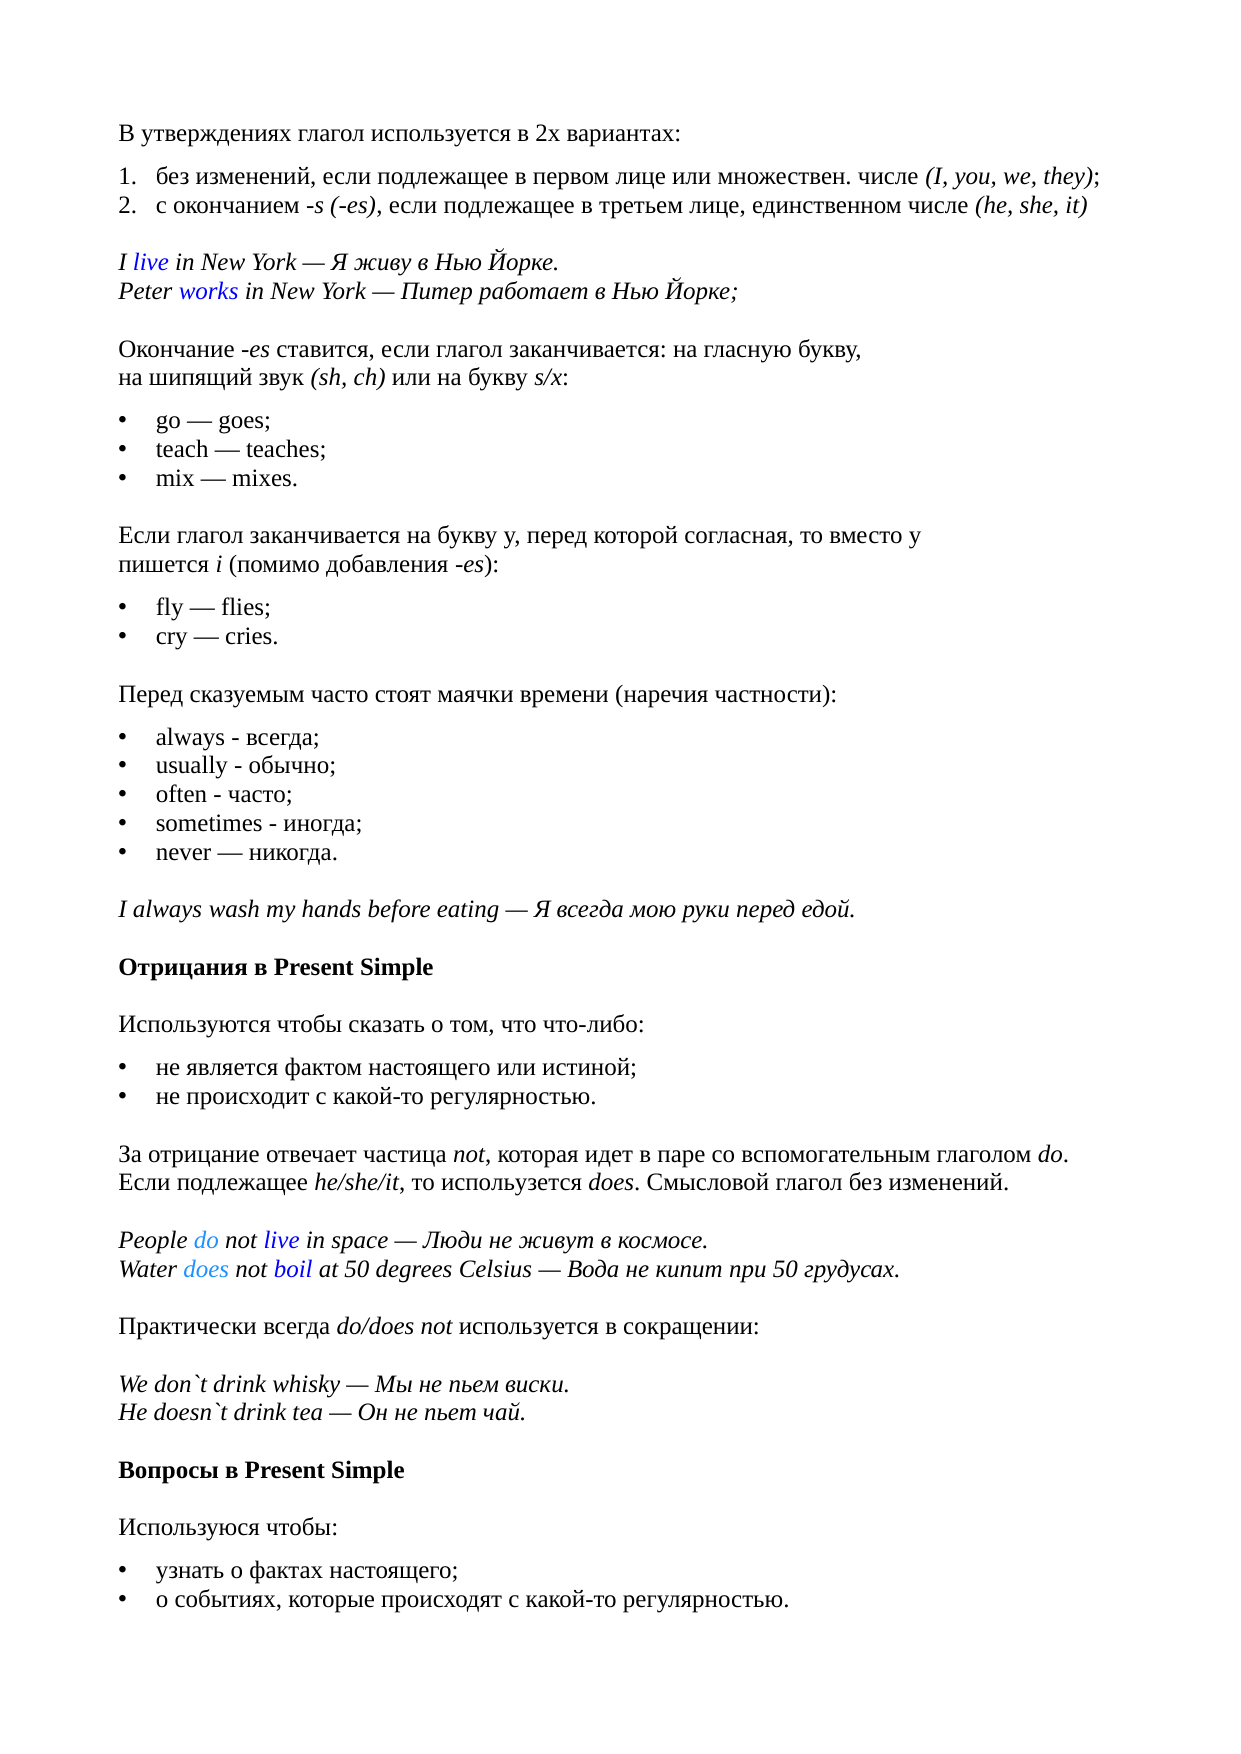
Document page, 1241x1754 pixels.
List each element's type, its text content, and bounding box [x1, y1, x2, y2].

list не происходит с какой-то регулярностью. [118, 1081, 1122, 1110]
list sometimes - иногда; [118, 808, 1122, 837]
text Практически всегда do/does not используется в сокращении: [118, 1311, 1122, 1340]
list usually - обычно; [118, 751, 1122, 779]
text Вопросы в Present Simple [118, 1455, 1122, 1484]
list fly — flies; [118, 592, 1122, 621]
list узнать о фактах настоящего; [118, 1556, 1122, 1584]
text За отрицание отвечает частица not, которая идет в паре со вспомогательным глаголом do. [118, 1139, 1122, 1167]
list о событиях, которые происходят с какой-то регулярностью. [118, 1584, 1122, 1613]
list never — никогда. [118, 837, 1122, 866]
text People do not live in space — Люди не живут в космосе. [118, 1225, 1122, 1254]
text We don`t drink whisky — Мы не пьем виски. [118, 1369, 1122, 1397]
text Peter works in New York — Питер работает в Нью Йорке; [118, 276, 1122, 305]
list mix — mixes. [118, 463, 1122, 492]
text Перед сказуемым часто стоят маячки времени (наречия частности): [118, 679, 1122, 707]
text Окончание -es ставится, если глагол заканчивается: на гласную букву, [118, 334, 1122, 362]
text Если подлежащее he/she/it, то испольузется does. Смысловой глагол без изменений. [118, 1167, 1122, 1196]
text Используюся чтобы: [118, 1512, 1122, 1541]
list без изменений, если подлежащее в первом лице или множествен. числе (I, you, we, they); [118, 161, 1122, 190]
text Используются чтобы сказать о том, что что-либо: [118, 1009, 1122, 1038]
text В утверждениях глагол используется в 2х вариантах: [118, 118, 1122, 147]
text He doesn`t drink tea — Он не пьет чай. [118, 1397, 1122, 1426]
list go — goes; [118, 406, 1122, 434]
text пишется i (помимо добавления -es): [118, 549, 1122, 578]
list cry — cries. [118, 621, 1122, 650]
list often - часто; [118, 779, 1122, 808]
text на шипящий звук (sh, ch) или на букву s/x: [118, 362, 1122, 391]
text I live in New York — Я живу в Нью Йорке. [118, 247, 1122, 276]
text I always wash my hands before eating — Я всегда мою руки перед едой. [118, 894, 1122, 923]
list не является фактом настоящего или истиной; [118, 1052, 1122, 1081]
text Если глагол заканчивается на букву y, перед которой согласная, то вместо y [118, 521, 1122, 549]
text Отрицания в Present Simple [118, 952, 1122, 981]
list always - всегда; [118, 722, 1122, 751]
text Water does not boil at 50 degrees Celsius — Вода не кипит при 50 грудусах. [118, 1254, 1122, 1282]
list с окончанием -s (-es), если подлежащее в третьем лице, единственном числе (he, she, it) [118, 190, 1122, 219]
list teach — teaches; [118, 434, 1122, 463]
